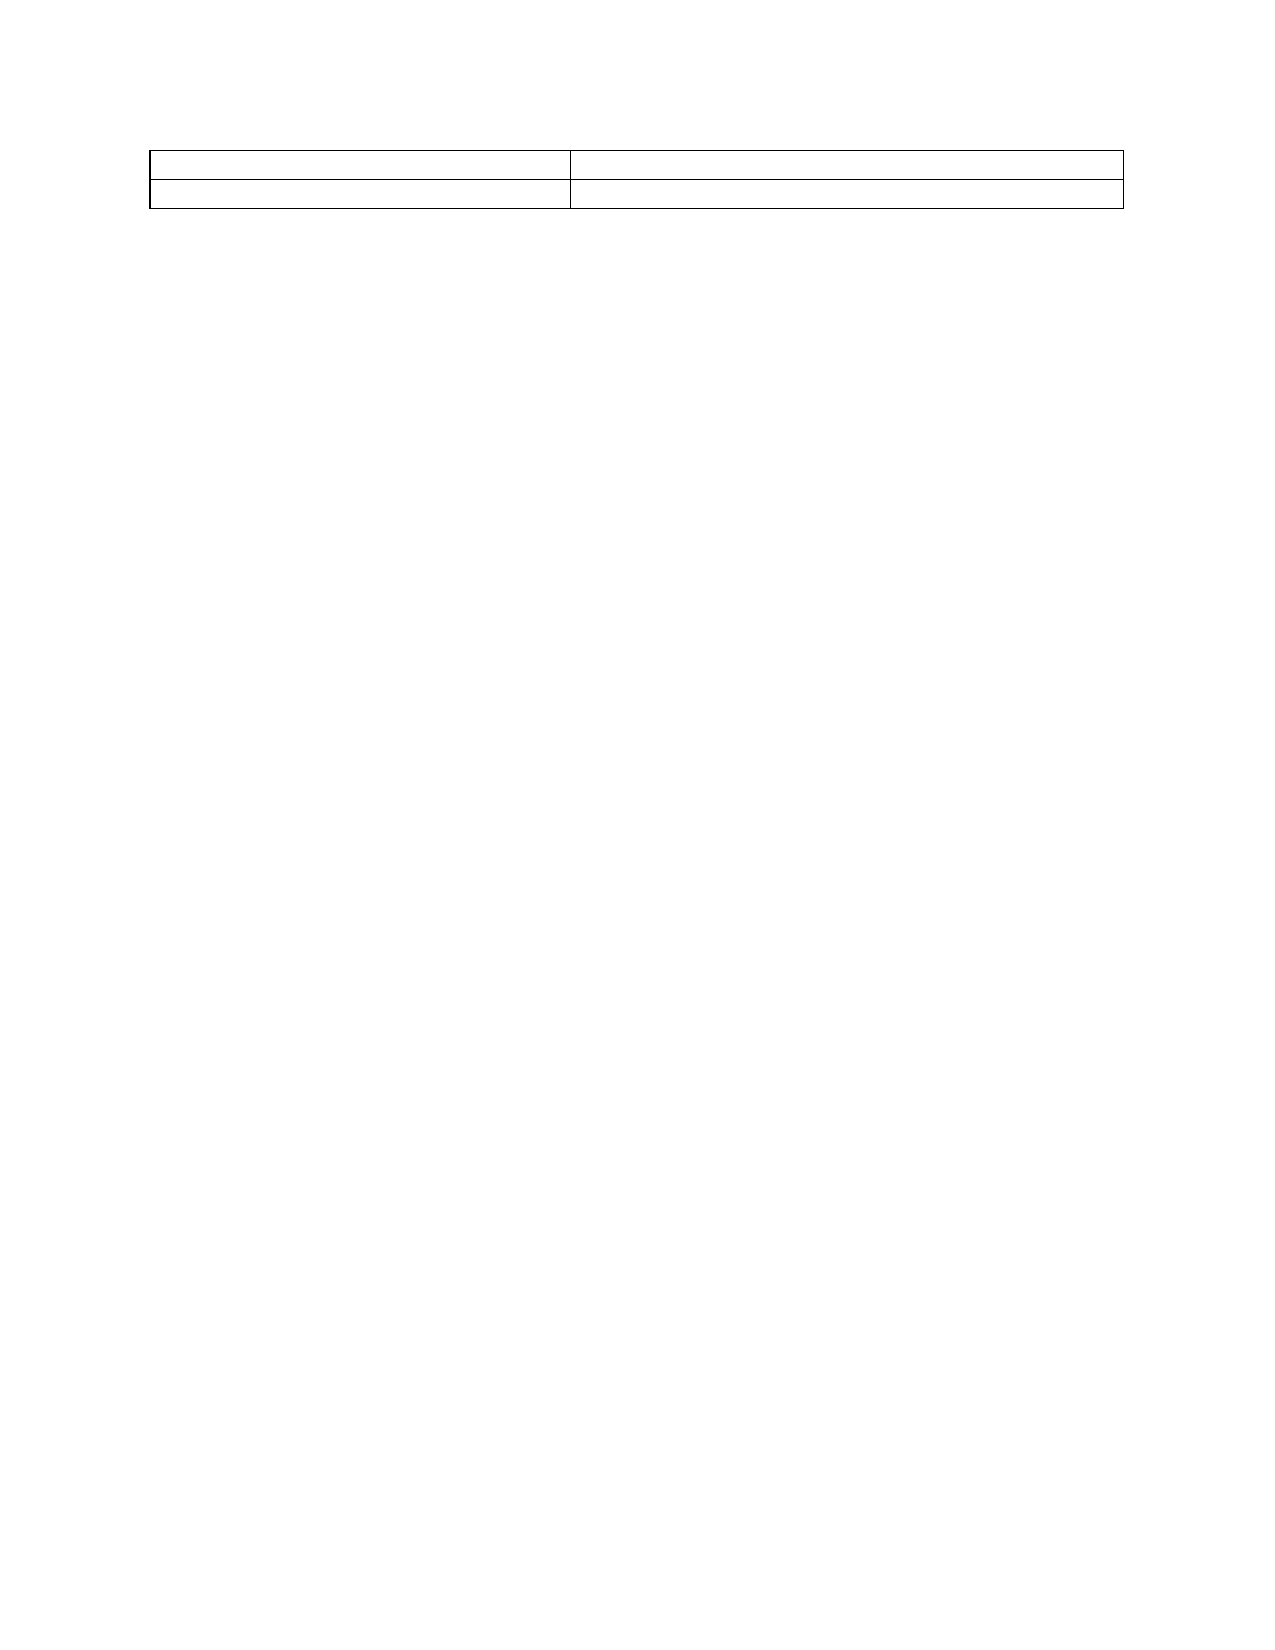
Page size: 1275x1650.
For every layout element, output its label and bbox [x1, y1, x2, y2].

table_cell [571, 180, 1123, 208]
table_cell [151, 180, 570, 208]
table_cell [571, 151, 1123, 179]
table_cell [151, 151, 570, 179]
